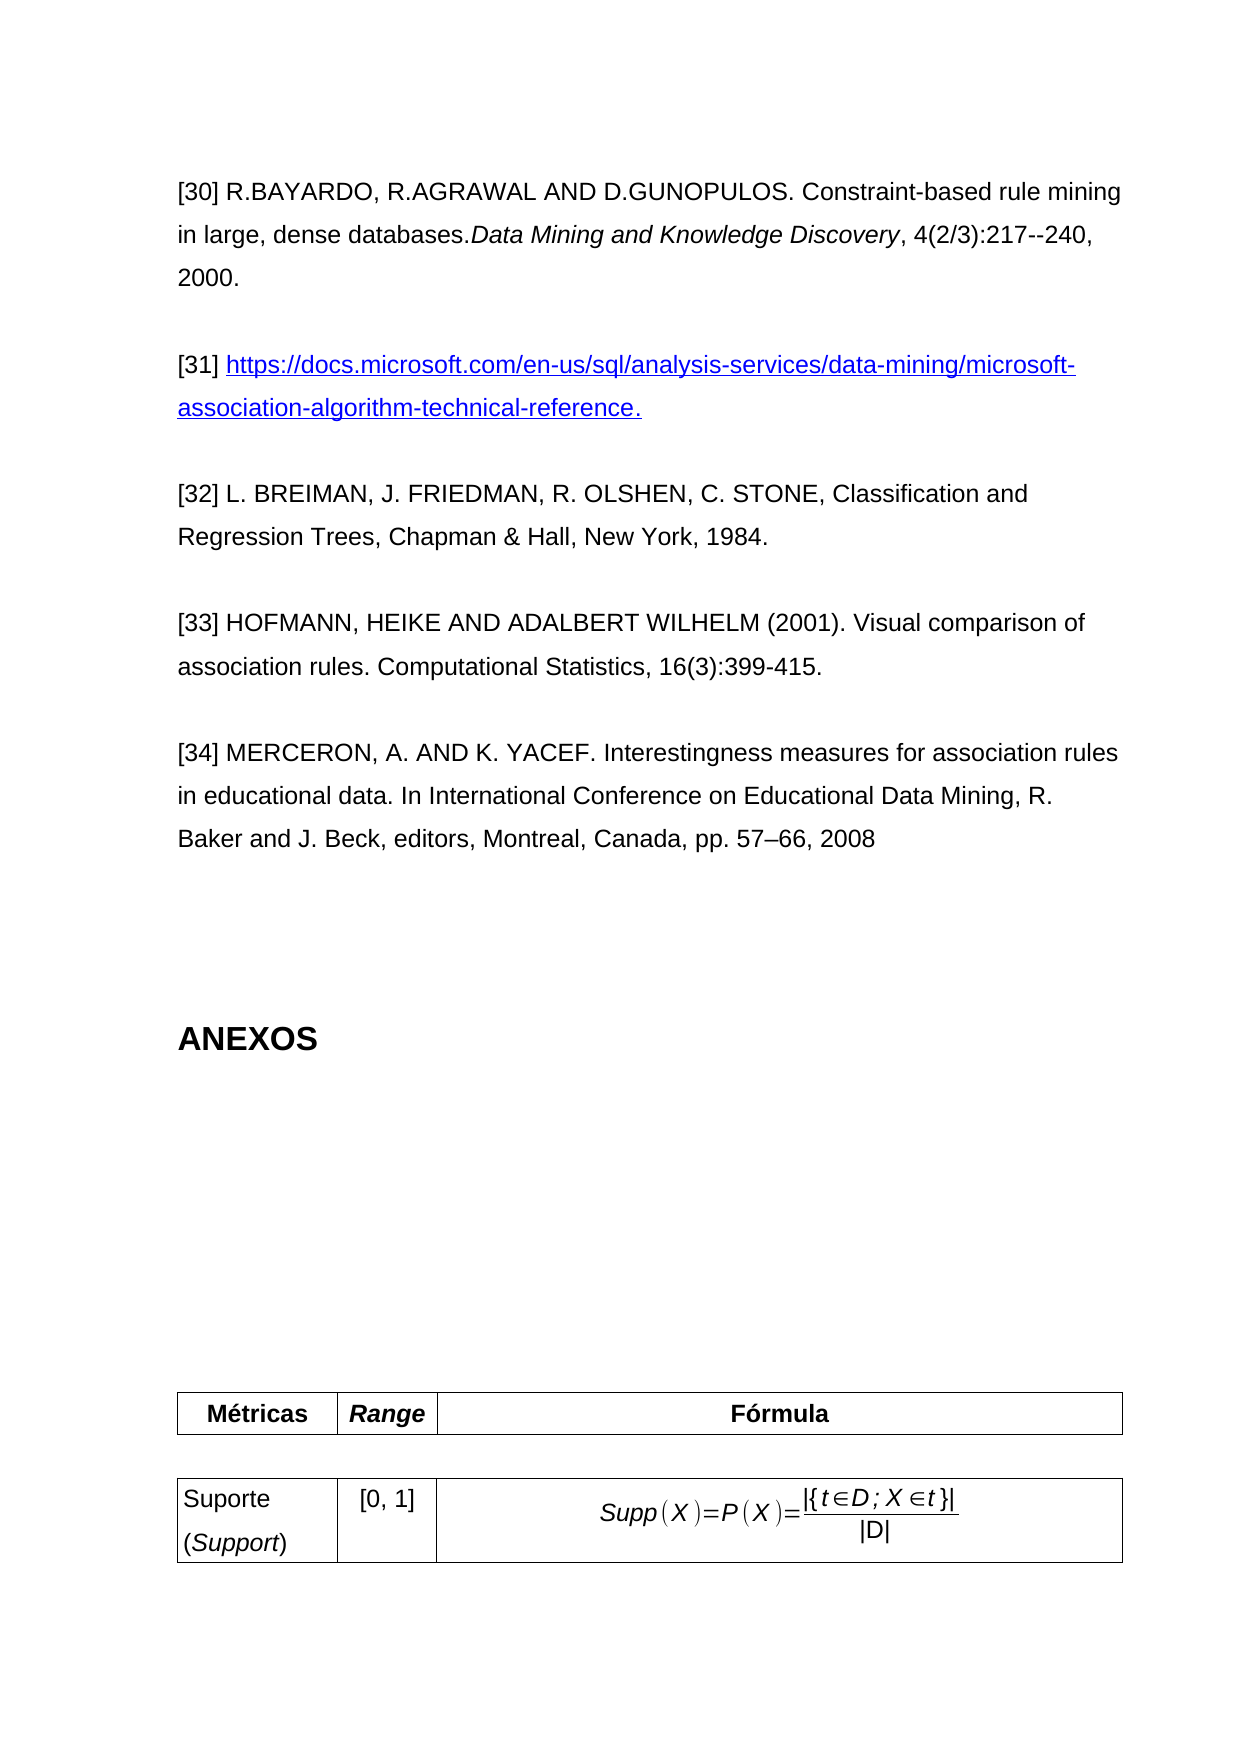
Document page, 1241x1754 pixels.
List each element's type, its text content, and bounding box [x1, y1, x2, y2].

text [31] https://docs.microsoft.com/en-us/sql/analysis-services/data-mining/microsoft-association-algorithm-technical-reference. [177, 350, 1122, 422]
text ANEXOS [177, 1019, 1122, 1057]
text [32] L. BREIMAN, J. FRIEDMAN, R. OLSHEN, C. STONE, Classification and Regression Trees, Chapman & Hall, New York, 1984. [177, 479, 1122, 551]
table_header [0, 1] [338, 1479, 436, 1562]
text [34] MERCERON, A. AND K. YACEF. Interestingness measures for association rules in educational data. In International Conference on Educational Data Mining, R. Baker and J. Beck, editors, Montreal, Canada, pp. 57–66, 2008 [177, 738, 1122, 853]
table_header Suporte (Support) [178, 1479, 337, 1562]
table_header Fórmula [438, 1393, 1122, 1433]
text [30] R.BAYARDO, R.AGRAWAL AND D.GUNOPULOS. Constraint-based rule mining in large, dense databases.Data Mining and Knowledge Discovery, 4(2/3):217--240, 2000. [177, 177, 1122, 292]
table_header Range [338, 1393, 437, 1433]
table_header [437, 1479, 1122, 1562]
text [33] HOFMANN, HEIKE AND ADALBERT WILHELM (2001). Visual comparison of association rules. Computational Statistics, 16(3):399-415. [177, 608, 1122, 680]
table_header Métricas [178, 1393, 337, 1433]
